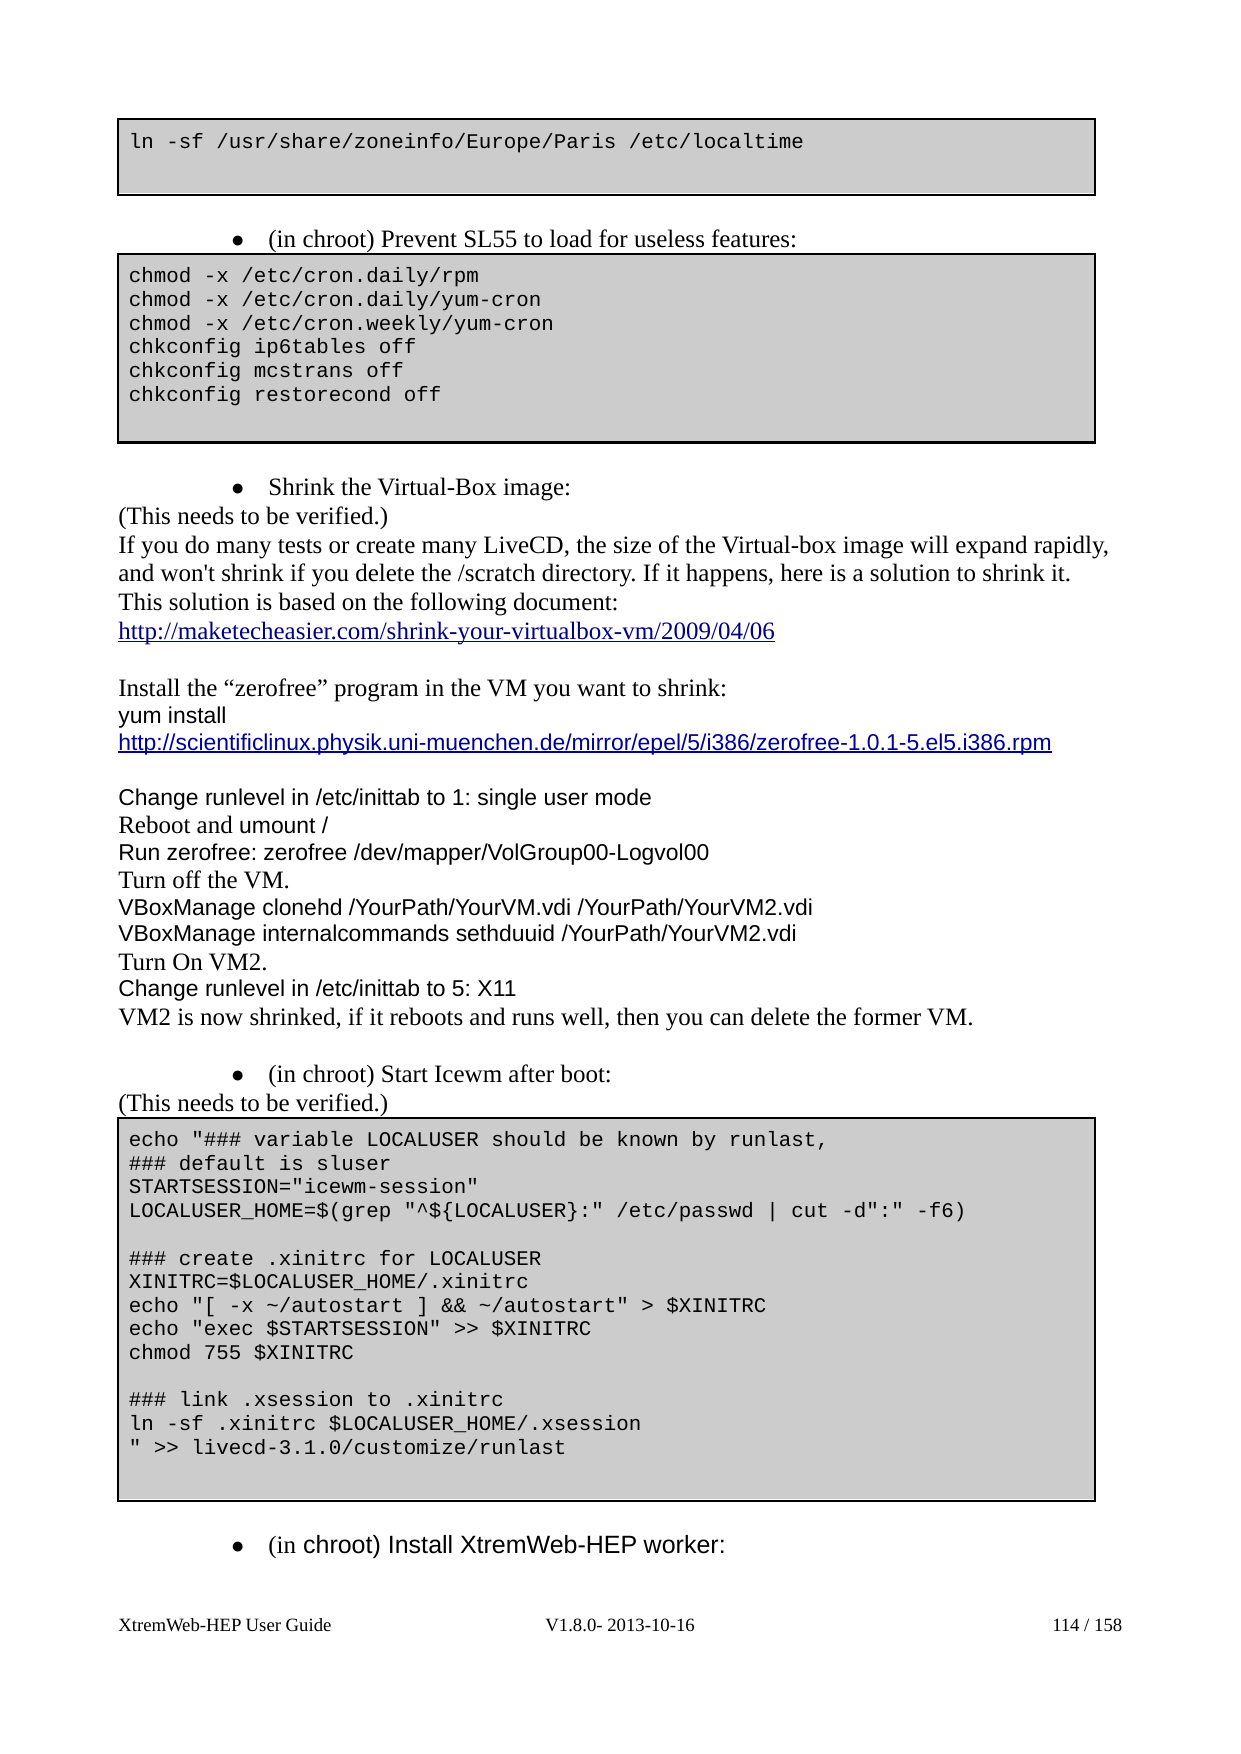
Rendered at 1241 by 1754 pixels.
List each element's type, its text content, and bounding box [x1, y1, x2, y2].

table_header echo "### variable LOCALUSER should be known by runlast, ### default is sluser STARTSESSION="icewm-session" LOCALUSER_HOME=$(grep "^${LOCALUSER}:" /etc/passwd | cut -d":" -f6) ### create .xinitrc for LOCALUSER XINITRC=$LOCALUSER_HOME/.xinitrc echo "[ -x ~/autostart ] && ~/autostart" > $XINITRC echo "exec $STARTSESSION" >> $XINITRC chmod 755 $XINITRC ### link .xsession to .xinitrc ln -sf .xinitrc $LOCALUSER_HOME/.xsession " >> livecd-3.1.0/customize/runlast [119, 1119, 1094, 1499]
text VM2 is now shrinked, if it reboots and runs well, then you can delete the former VM. [118, 1002, 1122, 1031]
text Run zerofree: zerofree /dev/mapper/VolGroup00-Logvol00 [118, 839, 1122, 865]
text (This needs to be verified.) If you do many tests or create many LiveCD, the size of the Virtual-box image will expand rapidly, and won't shrink if you delete the /scratch directory. If it happens, here is a solution to shrink it. [118, 501, 1122, 587]
list (in chroot) Start Icewm after boot: [231, 1059, 1122, 1088]
text This solution is based on the following document: [118, 587, 1122, 616]
text (This needs to be verified.) [118, 1088, 1122, 1117]
list (in chroot) Prevent SL55 to load for useless features: [231, 224, 1122, 253]
text Change runlevel in /etc/inittab to 5: X11 [118, 975, 1122, 1002]
text Reboot and umount / [118, 810, 1122, 839]
table_header ln -sf /usr/share/zoneinfo/Europe/Paris /etc/localtime [119, 120, 1094, 193]
text Install the “zerofree” program in the VM you want to shrink: [118, 673, 1122, 702]
text Turn off the VM. [118, 865, 1122, 894]
table_header chmod -x /etc/cron.daily/rpm chmod -x /etc/cron.daily/yum-cron chmod -x /etc/cron.weekly/yum-cron chkconfig ip6tables off chkconfig mcstrans off chkconfig restorecond off [119, 255, 1094, 441]
list (in chroot) Install XtremWeb-HEP worker: [231, 1530, 1122, 1559]
text Change runlevel in /etc/inittab to 1: single user mode [118, 784, 1122, 810]
text yum install http://scientificlinux.physik.uni-muenchen.de/mirror/epel/5/i386/zerofree-1.0.1-5.el5.i386.rpm [118, 702, 1122, 755]
text Turn On VM2. [118, 947, 1122, 975]
text VBoxManage clonehd /YourPath/YourVM.vdi /YourPath/YourVM2.vdi [118, 894, 1122, 920]
list Shrink the Virtual-Box image: [231, 472, 1122, 501]
text http://maketecheasier.com/shrink-your-virtualbox-vm/2009/04/06 [118, 616, 1122, 645]
text VBoxManage internalcommands sethduuid /YourPath/YourVM2.vdi [118, 920, 1122, 947]
